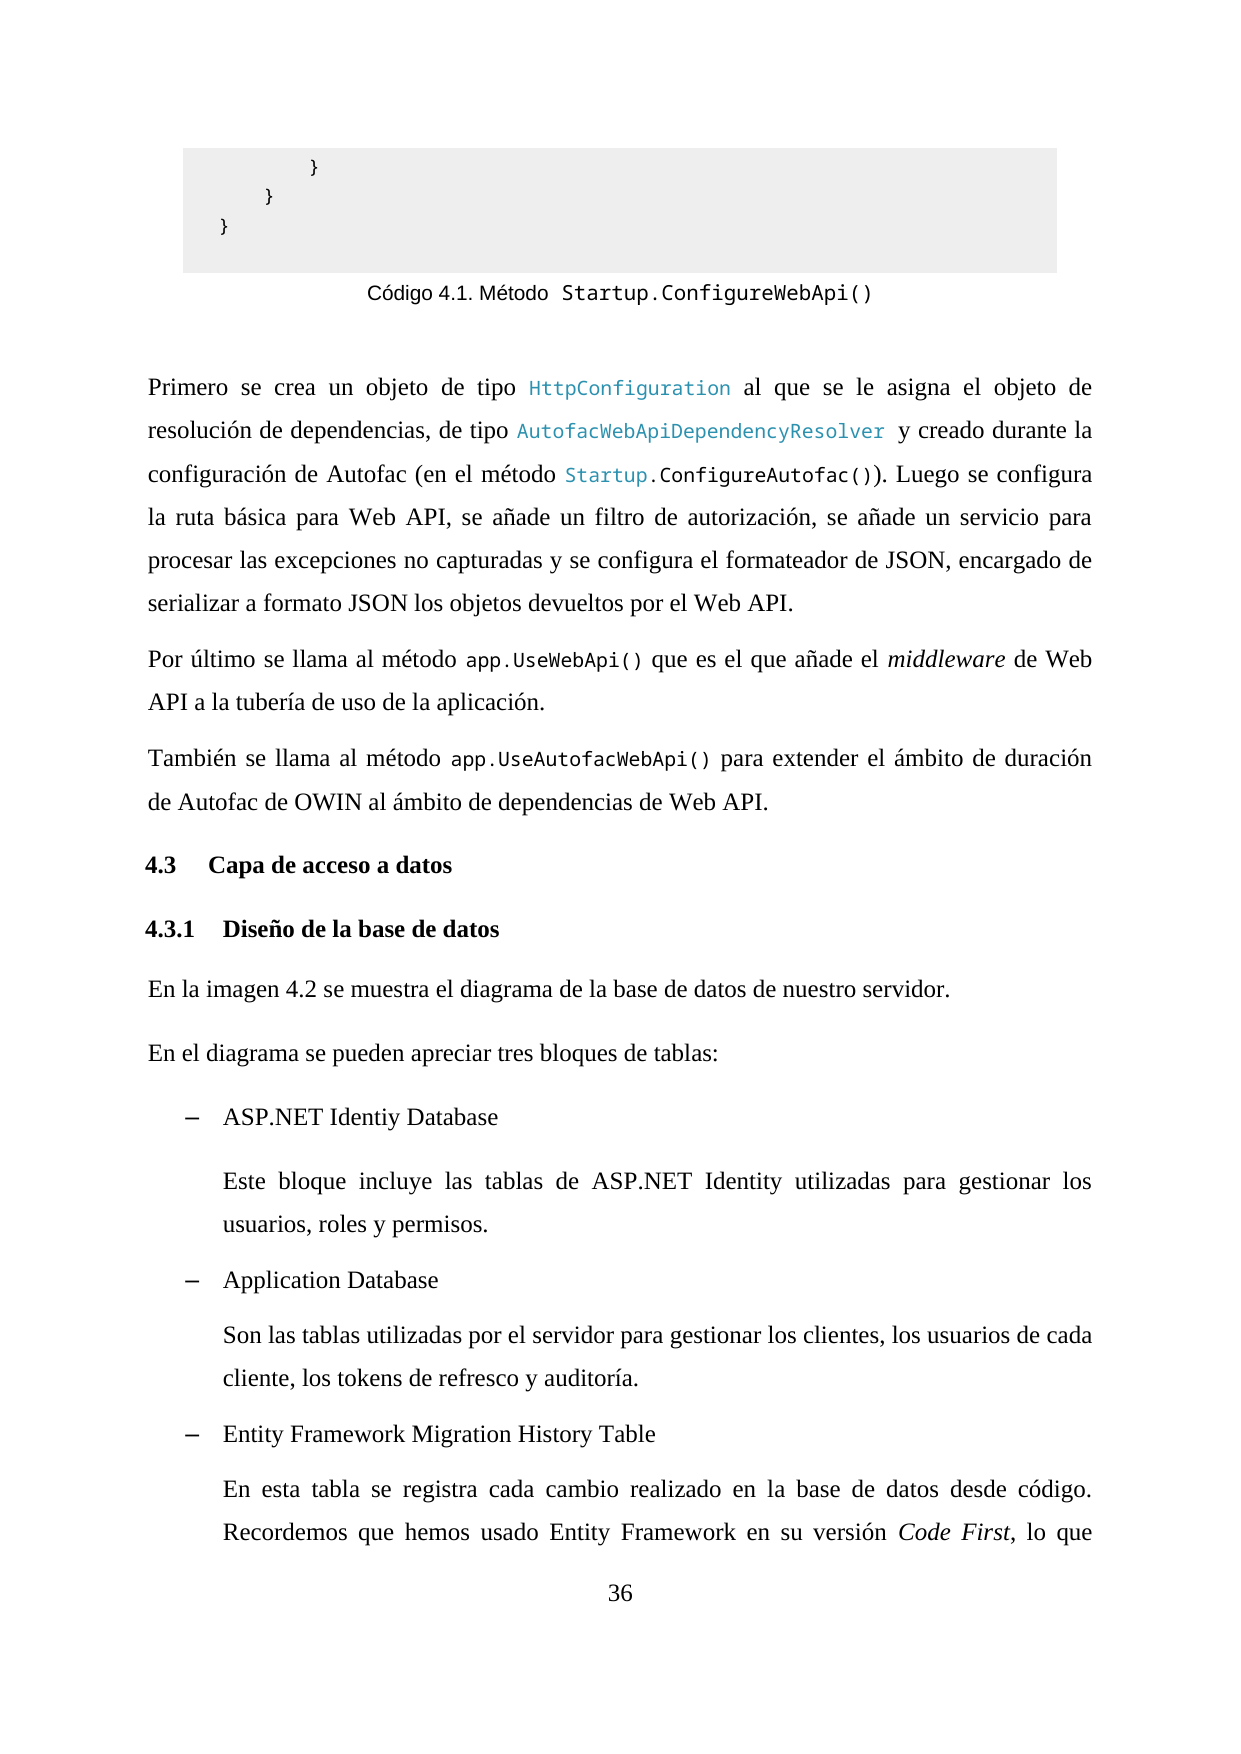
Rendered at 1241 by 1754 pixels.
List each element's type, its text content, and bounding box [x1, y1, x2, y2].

subtitle Diseño de la base de datos [139, 914, 1093, 943]
text Por último se llama al método app.UseWebApi() que es el que añade el middleware de Web API a la tubería de uso de la aplicación. [148, 644, 1093, 716]
text En la imagen 4.2 se muestra el diagrama de la base de datos de nuestro servidor. [148, 974, 1093, 1003]
list ASP.NET Identiy Database [185, 1102, 1093, 1131]
list Entity Framework Migration History Table [185, 1419, 1093, 1448]
list Este bloque incluye las tablas de ASP.NET Identity utilizadas para gestionar los usuarios, roles y permisos. [185, 1166, 1093, 1238]
list Application Database [185, 1265, 1093, 1293]
table_header } } } [183, 148, 1057, 273]
list Son las tablas utilizadas por el servidor para gestionar los clientes, los usuarios de cada cliente, los tokens de refresco y auditoría. [185, 1320, 1093, 1392]
text Primero se crea un objeto de tipo HttpConfiguration al que se le asigna el objeto de resolución de dependencias, de tipo AutofacWebApiDependencyResolver y creado durante la configuración de Autofac (en el método Startup.ConfigureAutofac()). Luego se configura la ruta básica para Web API, se añade un filtro de autorización, se añade un servicio para procesar las excepciones no capturadas y se configura el formateador de JSON, encargado de serializar a formato JSON los objetos devueltos por el Web API. [148, 372, 1093, 617]
text En el diagrama se pueden apreciar tres bloques de tablas: [148, 1038, 1093, 1067]
text También se llama al método app.UseAutofacWebApi() para extender el ámbito de duración de Autofac de OWIN al ámbito de dependencias de Web API. [148, 743, 1093, 815]
table_cell Código 4.1. Método Startup.ConfigureWebApi() [183, 273, 1057, 312]
list En esta tabla se registra cada cambio realizado en la base de datos desde código. Recordemos que hemos usado Entity Framework en su versión Code First, lo que [185, 1474, 1093, 1546]
subtitle Capa de acceso a datos [139, 851, 1093, 879]
